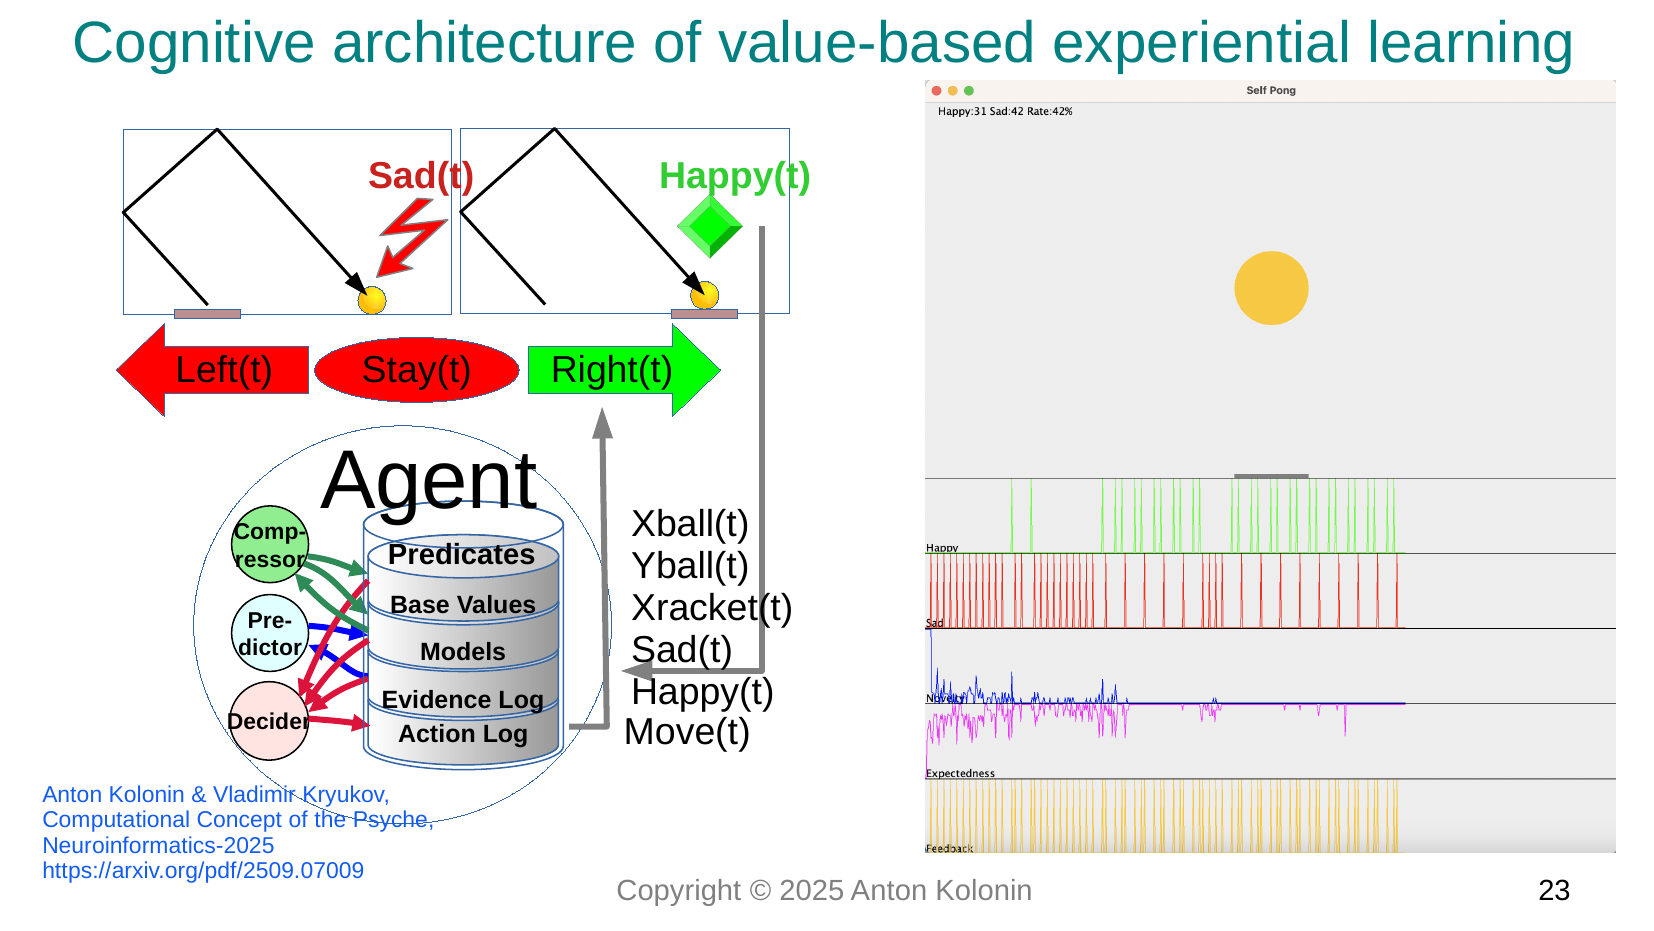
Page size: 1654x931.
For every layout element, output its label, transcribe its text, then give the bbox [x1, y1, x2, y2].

text_box [310, 656, 334, 684]
text_box [608, 588, 612, 656]
text_box [306, 703, 312, 710]
text_box Right(t) [528, 323, 721, 417]
picture [677, 205, 747, 261]
text_box Pre- dictor [231, 594, 309, 672]
text_box Models [368, 606, 559, 669]
text_box [174, 309, 241, 319]
text_box Agent [305, 425, 553, 534]
text_box [365, 534, 373, 572]
text_box Cognitive architecture of value-based experiential learning [0, 2, 1651, 82]
text_box [327, 633, 362, 657]
text_box [338, 620, 350, 628]
picture [925, 82, 1616, 853]
text_box [297, 567, 346, 609]
text_box [193, 448, 603, 818]
text_box Decider [230, 681, 309, 761]
text_box [376, 205, 448, 278]
text_box Evidence Log [368, 653, 559, 717]
text_box [365, 579, 562, 768]
text_box Base Values [368, 559, 559, 622]
text_box [308, 685, 362, 719]
text_box Move(t) [608, 703, 766, 760]
text_box Comp- ressor [231, 505, 309, 583]
text_box Sad(t) [353, 147, 490, 205]
text_box Anton Kolonin & Vladimir Kryukov, Computational Concept of the Psyche, Neuroinformatics-2025 https://arxiv.org/pdf/2509.07009 [27, 773, 453, 891]
text_box [308, 534, 362, 566]
text_box Left(t) [116, 323, 309, 417]
text_box [346, 649, 362, 671]
text_box [357, 286, 387, 315]
text_box [346, 610, 362, 623]
text_box Happy(t) [644, 147, 827, 205]
text_box [306, 558, 362, 594]
text_box [318, 667, 357, 696]
text_box Action Log [368, 703, 559, 765]
text_box Xball(t) Yball(t) Xracket(t) Sad(t) Happy(t) [616, 494, 809, 720]
text_box Stay(t) [314, 337, 520, 403]
text_box [553, 516, 562, 530]
text_box Predicates [373, 530, 565, 579]
text_box [671, 281, 738, 319]
